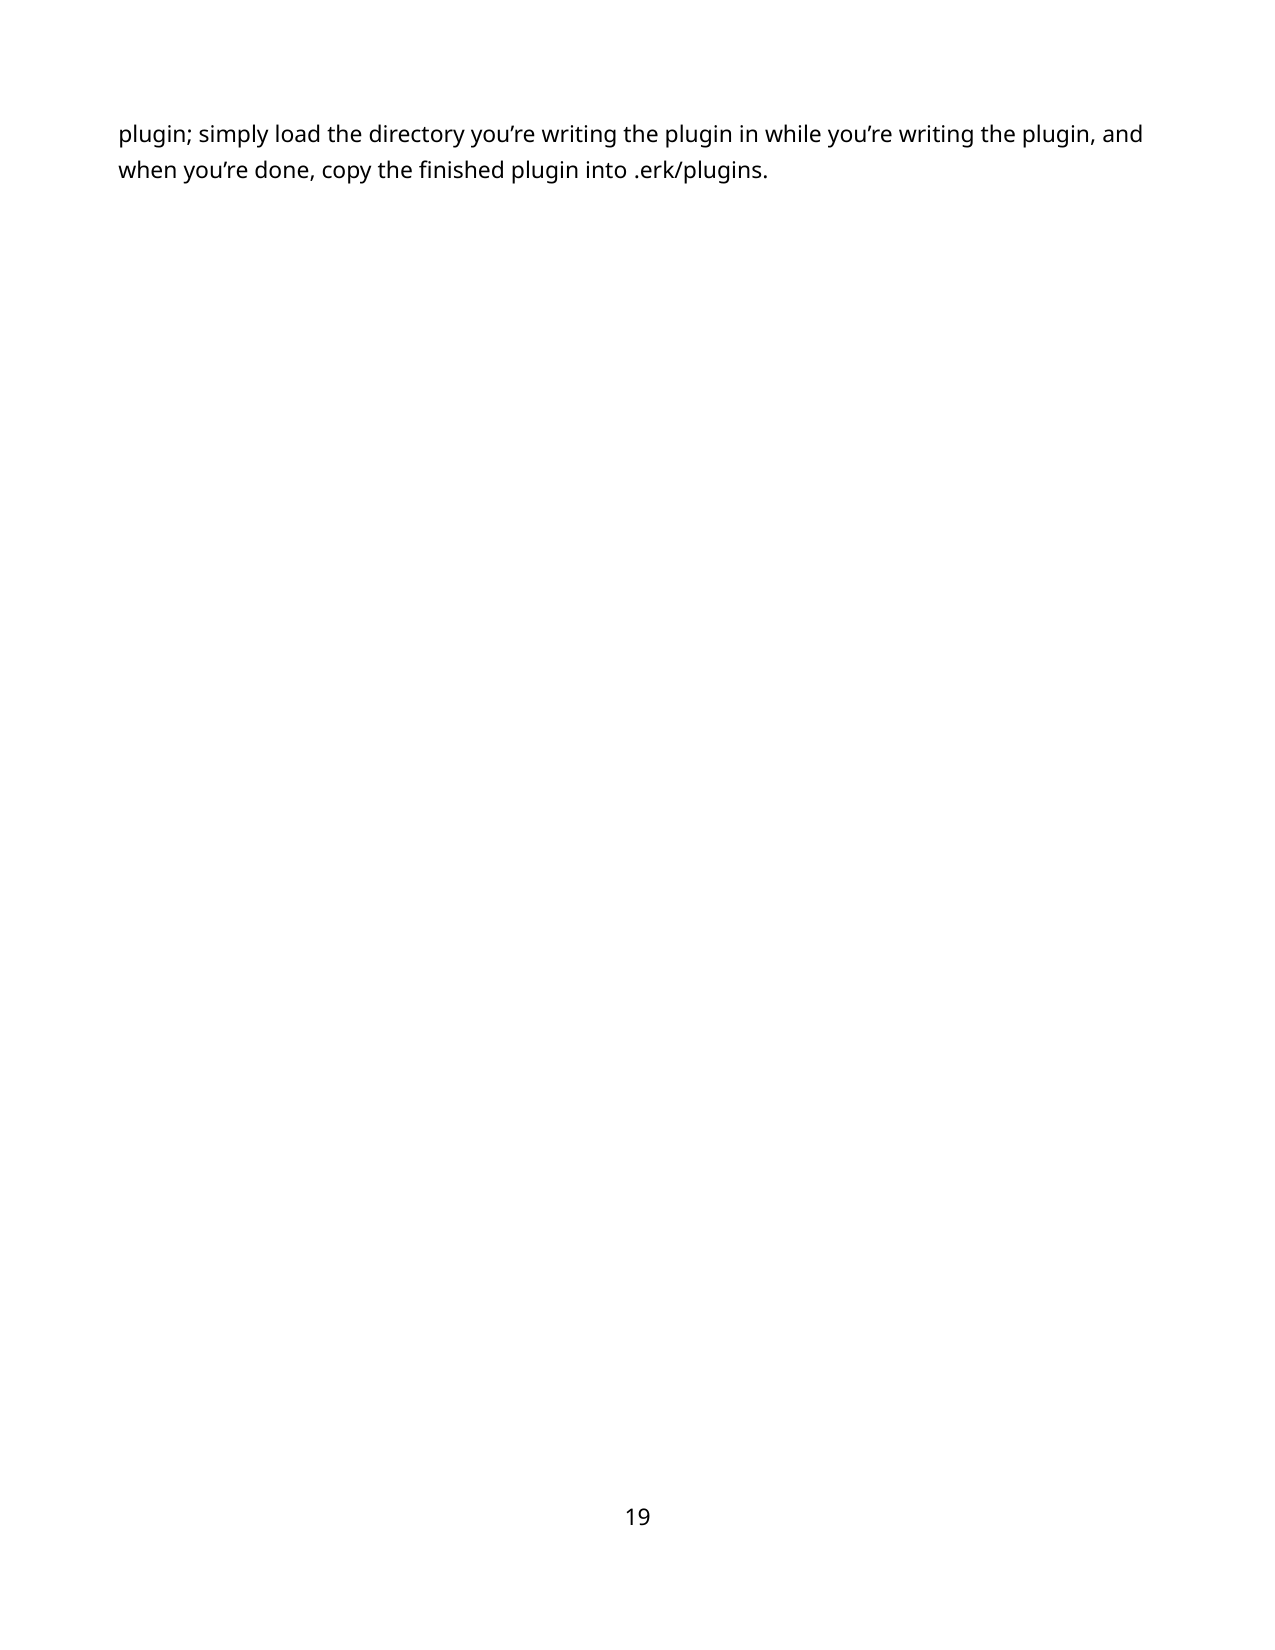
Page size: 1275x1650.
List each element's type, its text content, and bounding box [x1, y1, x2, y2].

text plugin; simply load the directory you’re writing the plugin in while you’re writing the plugin, and when you’re done, copy the finished plugin into .erk/plugins. [118, 118, 1157, 185]
